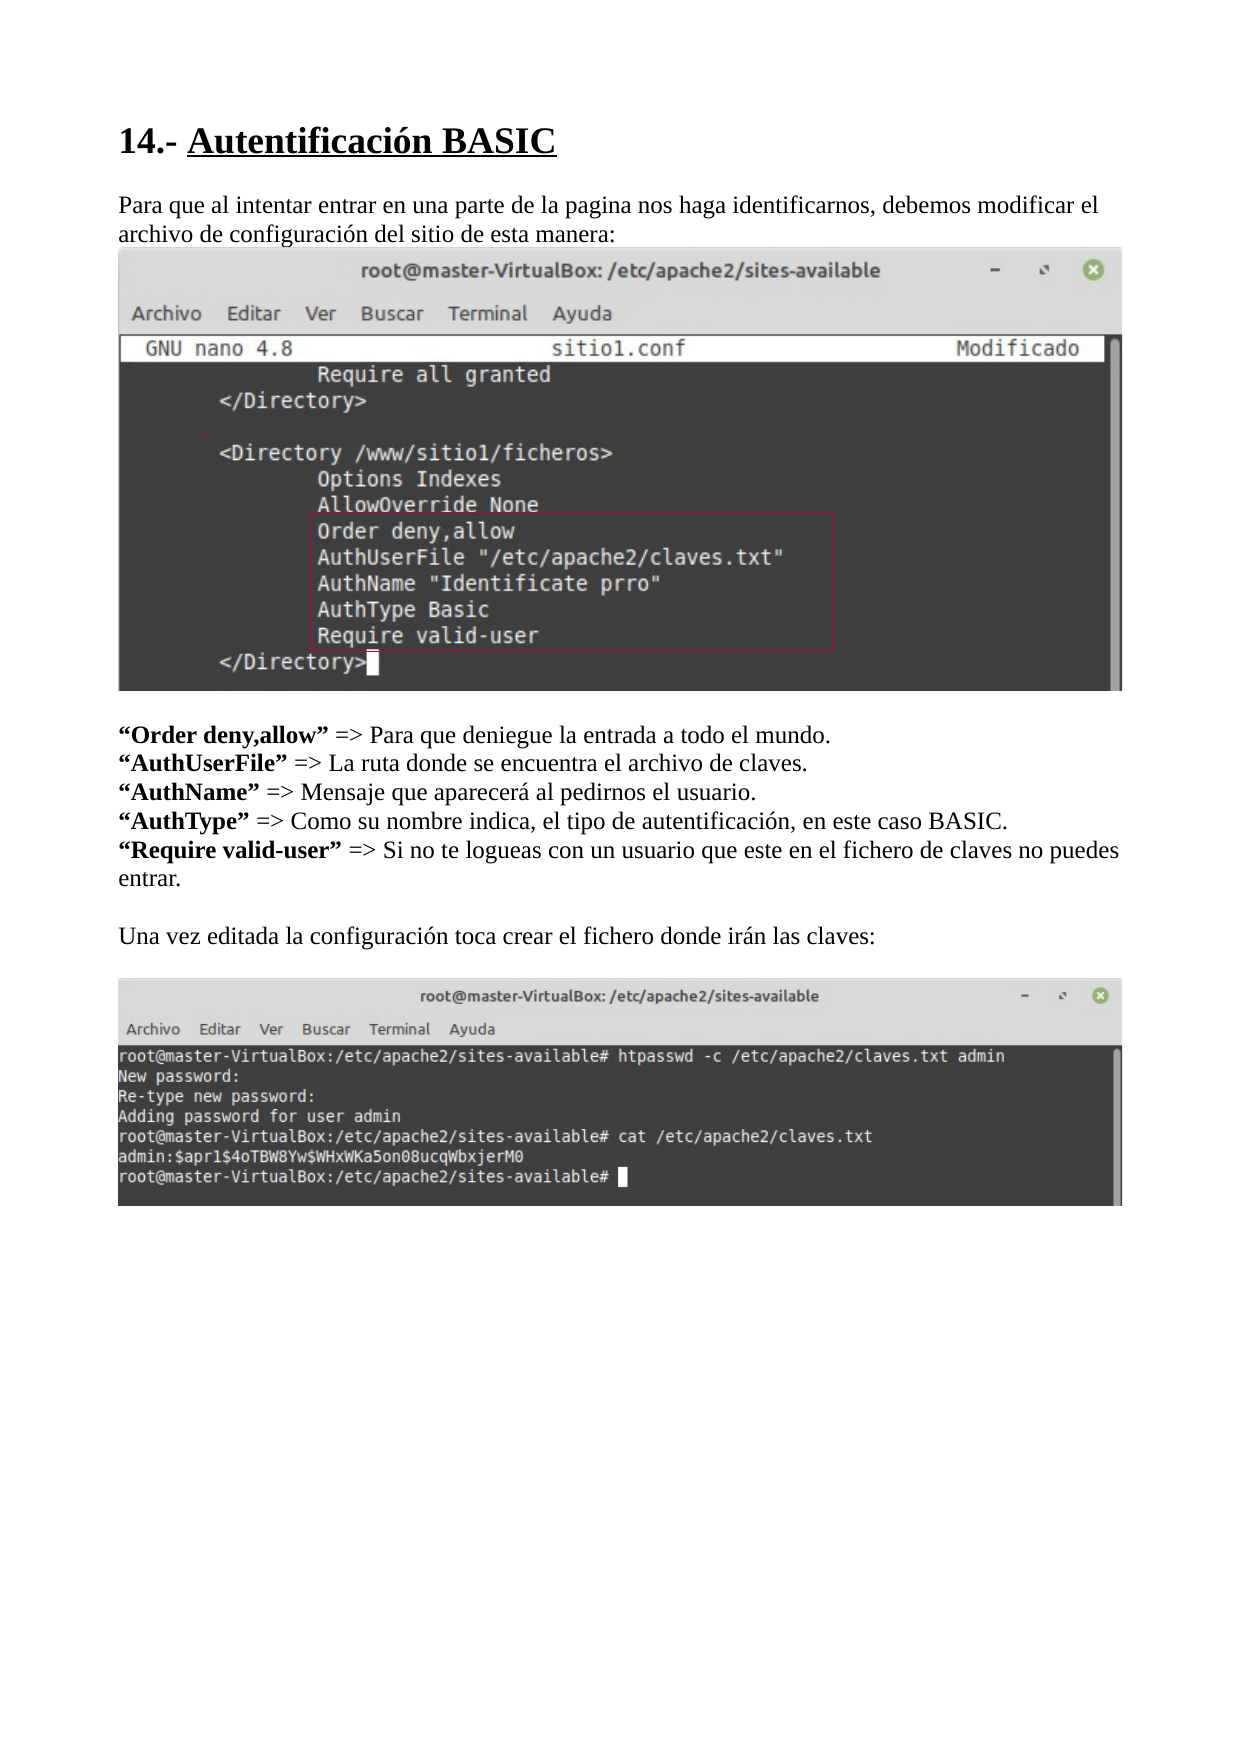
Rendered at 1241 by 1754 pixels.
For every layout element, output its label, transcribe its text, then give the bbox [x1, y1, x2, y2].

picture [118, 247, 1123, 691]
text “AuthUserFile” => La ruta donde se encuentra el archivo de claves. [118, 748, 1122, 777]
text “AuthName” => Mensaje que aparecerá al pedirnos el usuario. [118, 777, 1122, 806]
picture [118, 978, 1123, 1206]
text 14.- Autentificación BASIC [118, 118, 1122, 161]
text Para que al intentar entrar en una parte de la pagina nos haga identificarnos, debemos modificar el archivo de configuración del sitio de esta manera: [118, 190, 1122, 247]
text “AuthType” => Como su nombre indica, el tipo de autentificación, en este caso BASIC. [118, 806, 1122, 835]
text “Require valid-user” => Si no te logueas con un usuario que este en el fichero de claves no puedes entrar. [118, 835, 1122, 892]
text “Order deny,allow” => Para que deniegue la entrada a todo el mundo. [118, 720, 1122, 748]
text Una vez editada la configuración toca crear el fichero donde irán las claves: [118, 921, 1122, 950]
